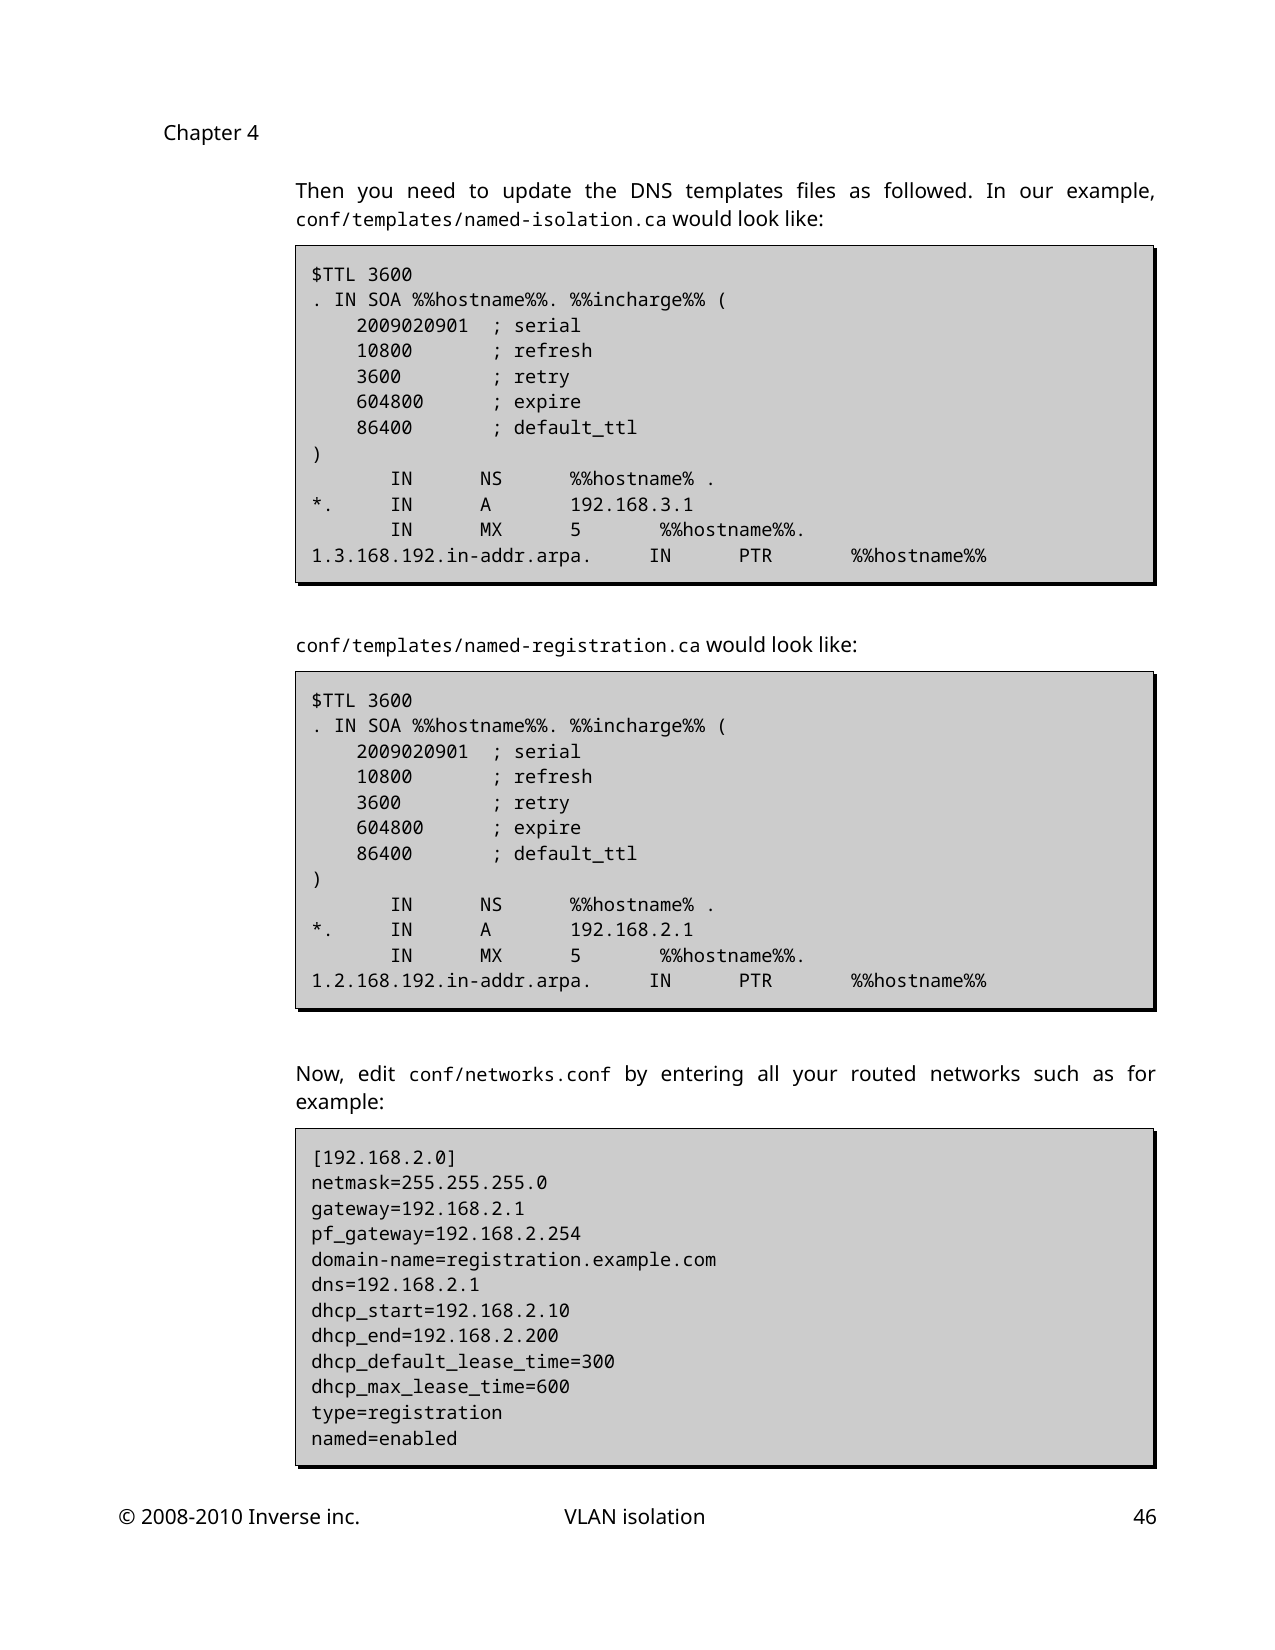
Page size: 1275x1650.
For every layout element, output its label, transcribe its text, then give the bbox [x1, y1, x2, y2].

text $TTL 3600 . IN SOA %%hostname%%. %%incharge%% ( 2009020901 ; serial 10800 ; refresh 3600 ; retry 604800 ; expire 86400 ; default_ttl ) IN NS %%hostname% . *. IN A 192.168.3.1 IN MX 5 %%hostname%%. 1.3.168.192.in-addr.arpa. IN PTR %%hostname%% [296, 246, 1153, 582]
text [192.168.2.0] netmask=255.255.255.0 gateway=192.168.2.1 pf_gateway=192.168.2.254 domain-name=registration.example.com dns=192.168.2.1 dhcp_start=192.168.2.10 dhcp_end=192.168.2.200 dhcp_default_lease_time=300 dhcp_max_lease_time=600 type=registration named=enabled [296, 1129, 1153, 1465]
text Then you need to update the DNS templates files as followed. In our example, conf/templates/named-isolation.ca would look like: [295, 176, 1157, 233]
text $TTL 3600 . IN SOA %%hostname%%. %%incharge%% ( 2009020901 ; serial 10800 ; refresh 3600 ; retry 604800 ; expire 86400 ; default_ttl ) IN NS %%hostname% . *. IN A 192.168.2.1 IN MX 5 %%hostname%%. 1.2.168.192.in-addr.arpa. IN PTR %%hostname%% [296, 672, 1153, 1008]
text conf/templates/named-registration.ca would look like: [295, 630, 1157, 659]
text Now, edit conf/networks.conf by entering all your routed networks such as for example: [295, 1059, 1157, 1116]
